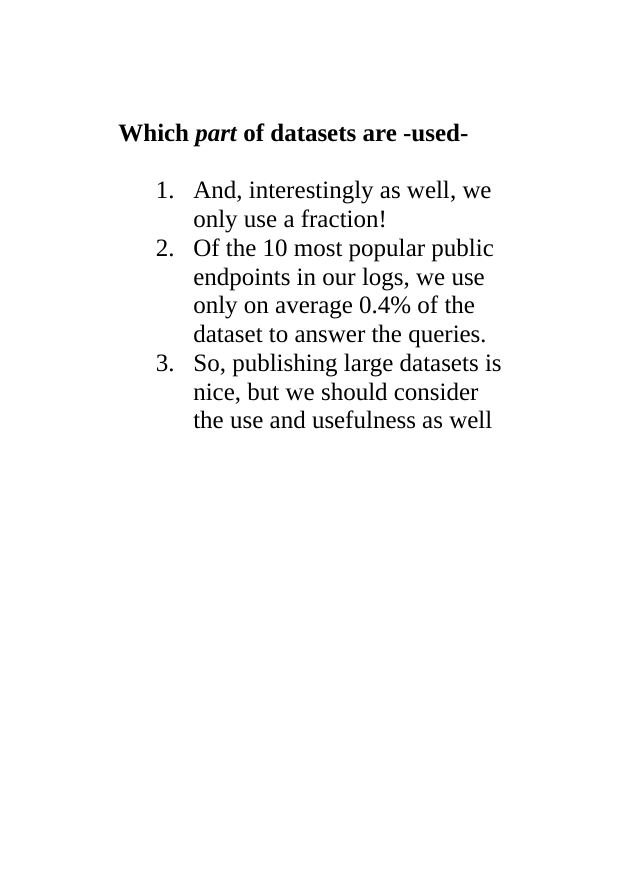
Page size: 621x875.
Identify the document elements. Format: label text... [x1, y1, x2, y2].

list Of the 10 most popular public endpoints in our logs, we use only on average 0.4% of the dataset to answer the queries. [156, 233, 502, 348]
list And, interestingly as well, we only use a fraction! [156, 176, 502, 233]
list So, publishing large datasets is nice, but we should consider the use and usefulness as well [156, 348, 502, 434]
text Which part of datasets are -used- [118, 118, 502, 147]
